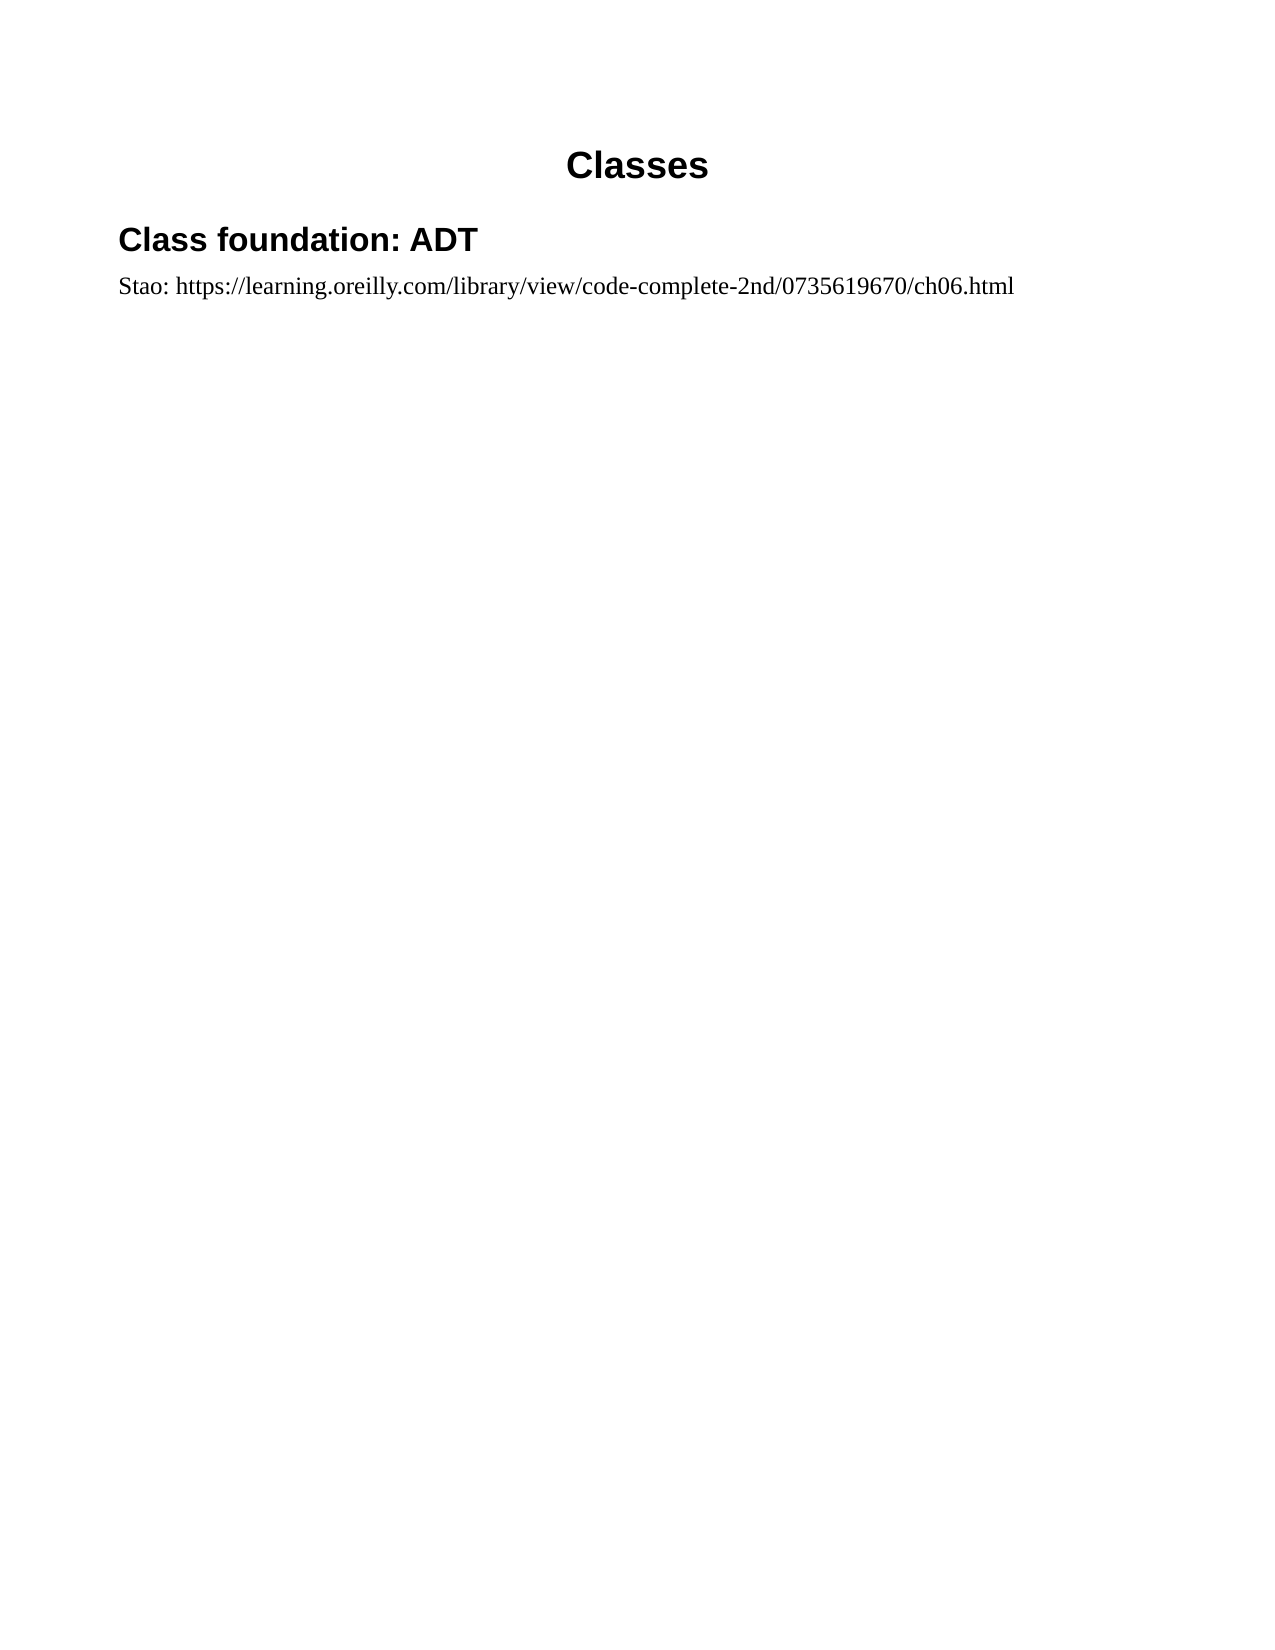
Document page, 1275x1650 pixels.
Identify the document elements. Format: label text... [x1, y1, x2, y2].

subtitle Classes [118, 143, 1157, 187]
text Stao: https://learning.oreilly.com/library/view/code-complete-2nd/0735619670/ch06.html [118, 271, 1157, 300]
subtitle Class foundation: ADT [118, 220, 1157, 259]
